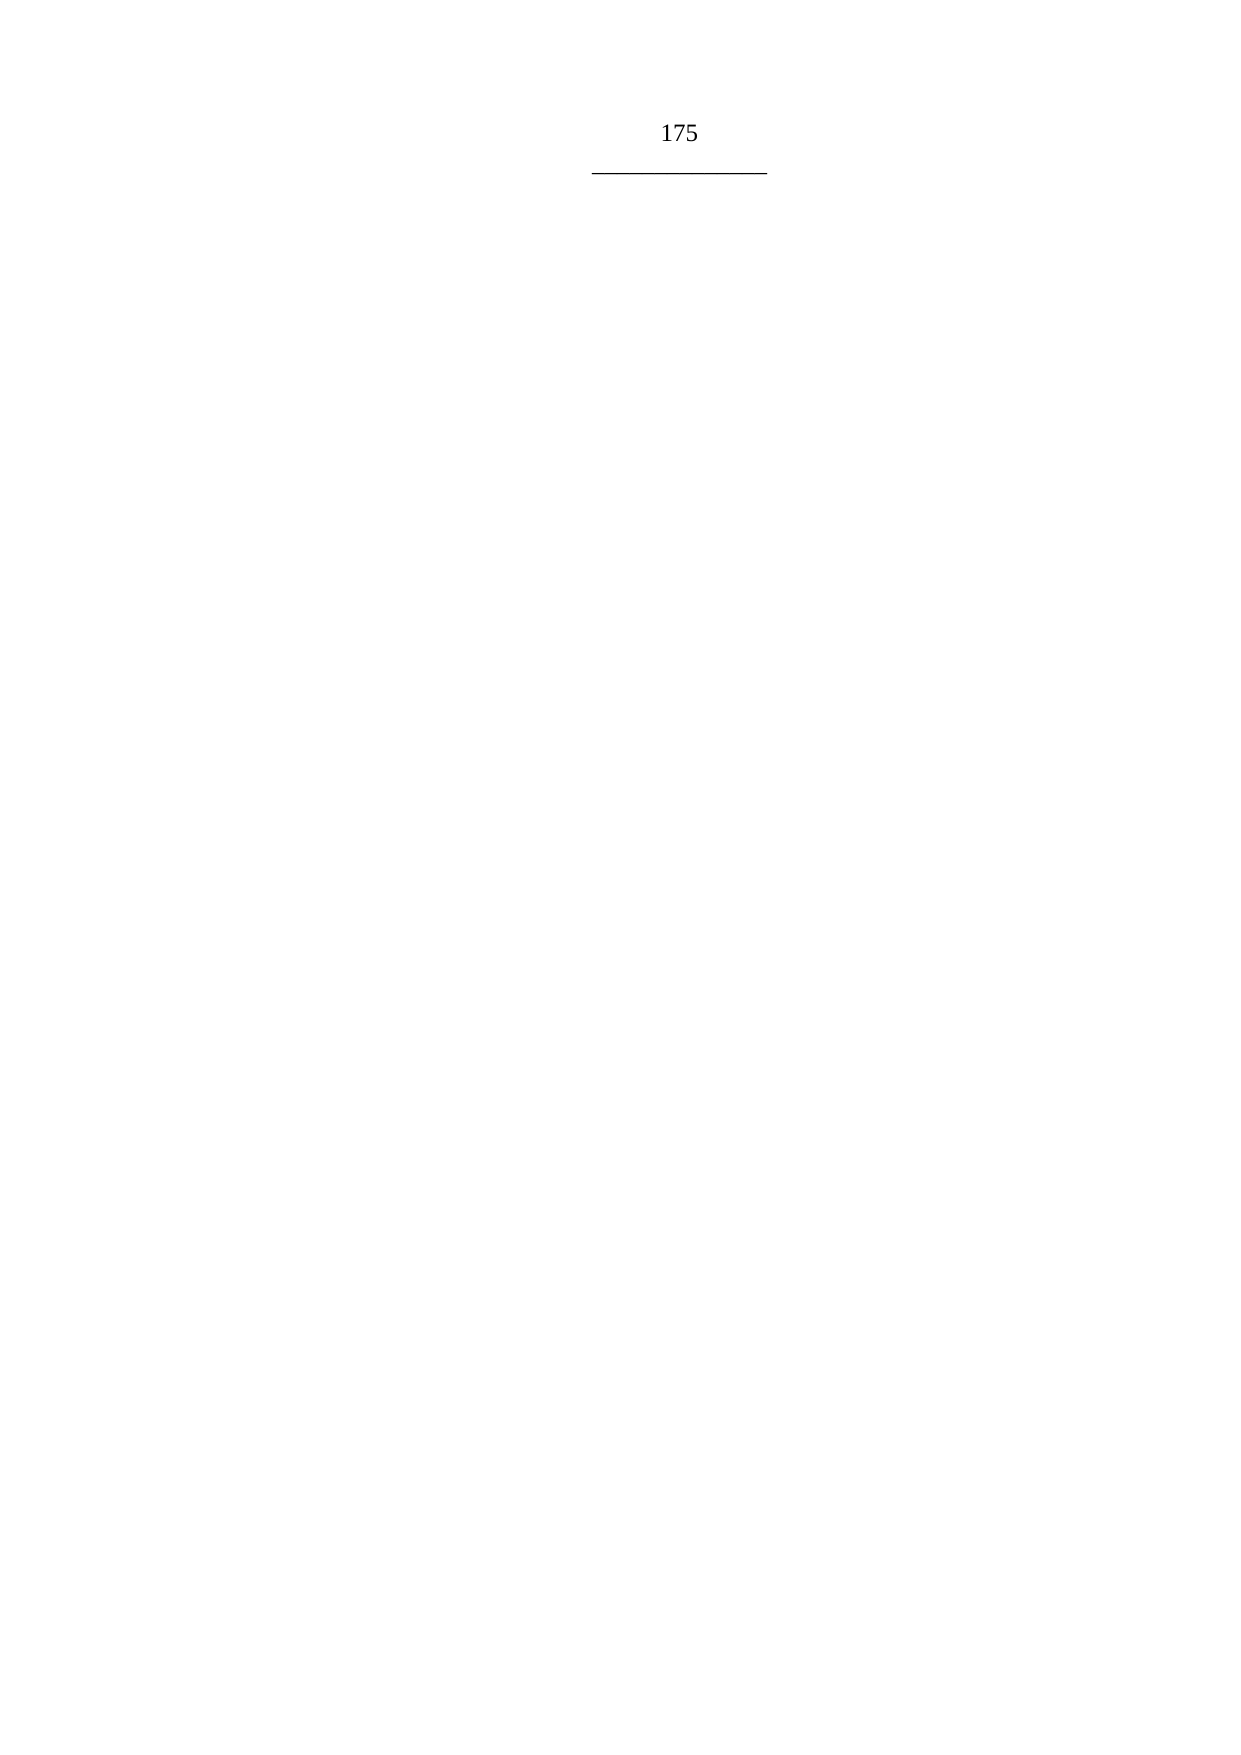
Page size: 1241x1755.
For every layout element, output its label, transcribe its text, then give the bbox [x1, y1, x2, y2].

text ______________ [177, 148, 1181, 176]
